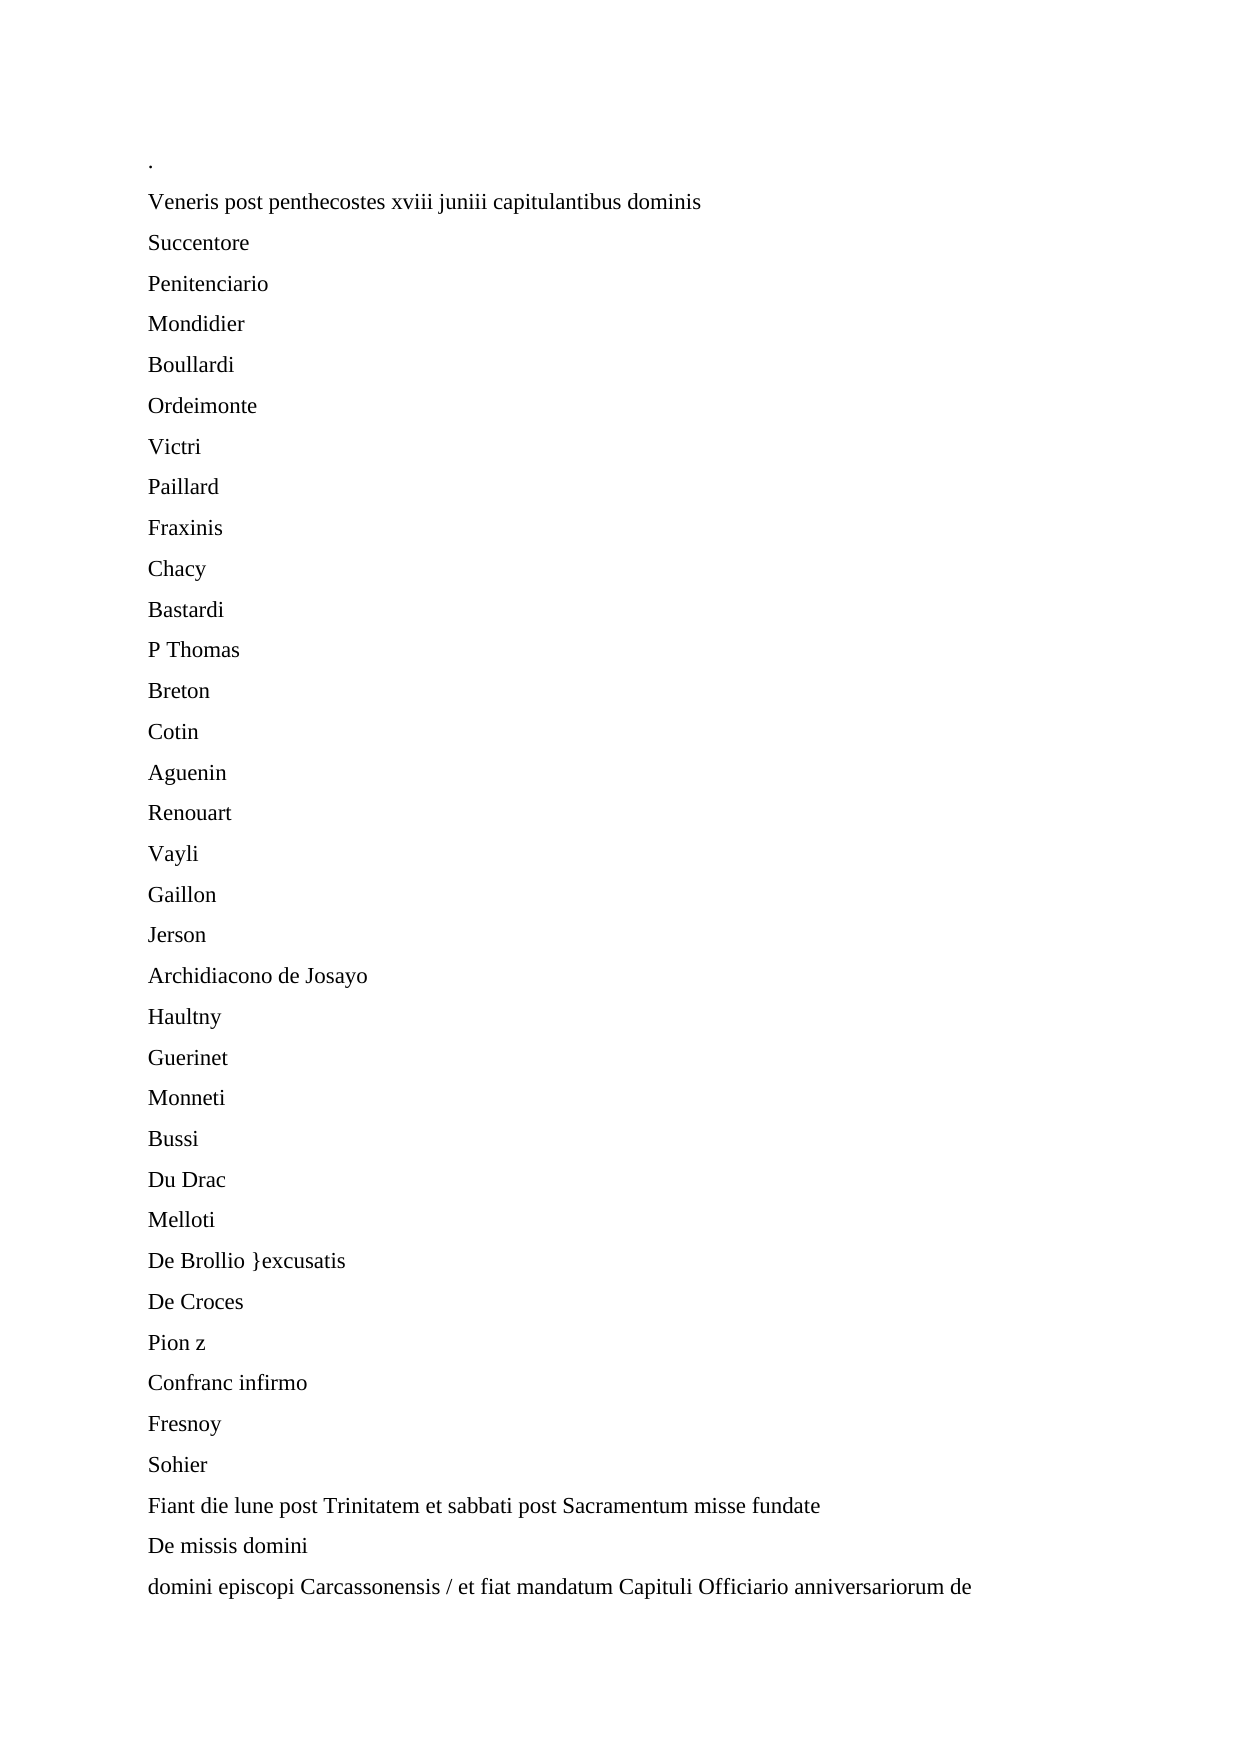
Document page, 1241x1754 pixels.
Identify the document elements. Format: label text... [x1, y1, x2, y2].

text . [148, 148, 1093, 174]
text Veneris post penthecostes xviii juniii capitulantibus dominis [148, 188, 1093, 215]
text Fresnoy [148, 1410, 1093, 1437]
text Mondidier [148, 311, 1093, 337]
text De Croces [148, 1288, 1093, 1314]
text Aguenin [148, 758, 1093, 785]
text Pion z [148, 1329, 1093, 1355]
text De missis domini [148, 1532, 1093, 1559]
text Bussi [148, 1125, 1093, 1151]
text Sohier [148, 1451, 1093, 1477]
text Succentore [148, 229, 1093, 255]
text Paillard [148, 473, 1093, 500]
text P Thomas [148, 636, 1093, 663]
text Jerson [148, 921, 1093, 948]
text Archidiacono de Josayo [148, 962, 1093, 988]
text Guerinet [148, 1044, 1093, 1070]
text Fiant die lune post Trinitatem et sabbati post Sacramentum misse fundate [148, 1492, 1093, 1518]
text Ordeimonte [148, 392, 1093, 418]
text Bastardi [148, 596, 1093, 622]
text Victri [148, 433, 1093, 459]
text Haultny [148, 1003, 1093, 1029]
text Confranc infirmo [148, 1369, 1093, 1396]
text Renouart [148, 799, 1093, 826]
text Gaillon [148, 881, 1093, 907]
text Cotin [148, 718, 1093, 744]
text Fraxinis [148, 514, 1093, 541]
text Melloti [148, 1207, 1093, 1233]
text Monneti [148, 1084, 1093, 1111]
text Vayli [148, 840, 1093, 866]
text Chacy [148, 555, 1093, 581]
text De Brollio }excusatis [148, 1247, 1093, 1274]
text Boullardi [148, 351, 1093, 378]
text Du Drac [148, 1166, 1093, 1192]
text Breton [148, 677, 1093, 703]
text domini episcopi Carcassonensis / et fiat mandatum Capituli Officiario anniversariorum de [148, 1573, 1093, 1599]
text Penitenciario [148, 270, 1093, 296]
